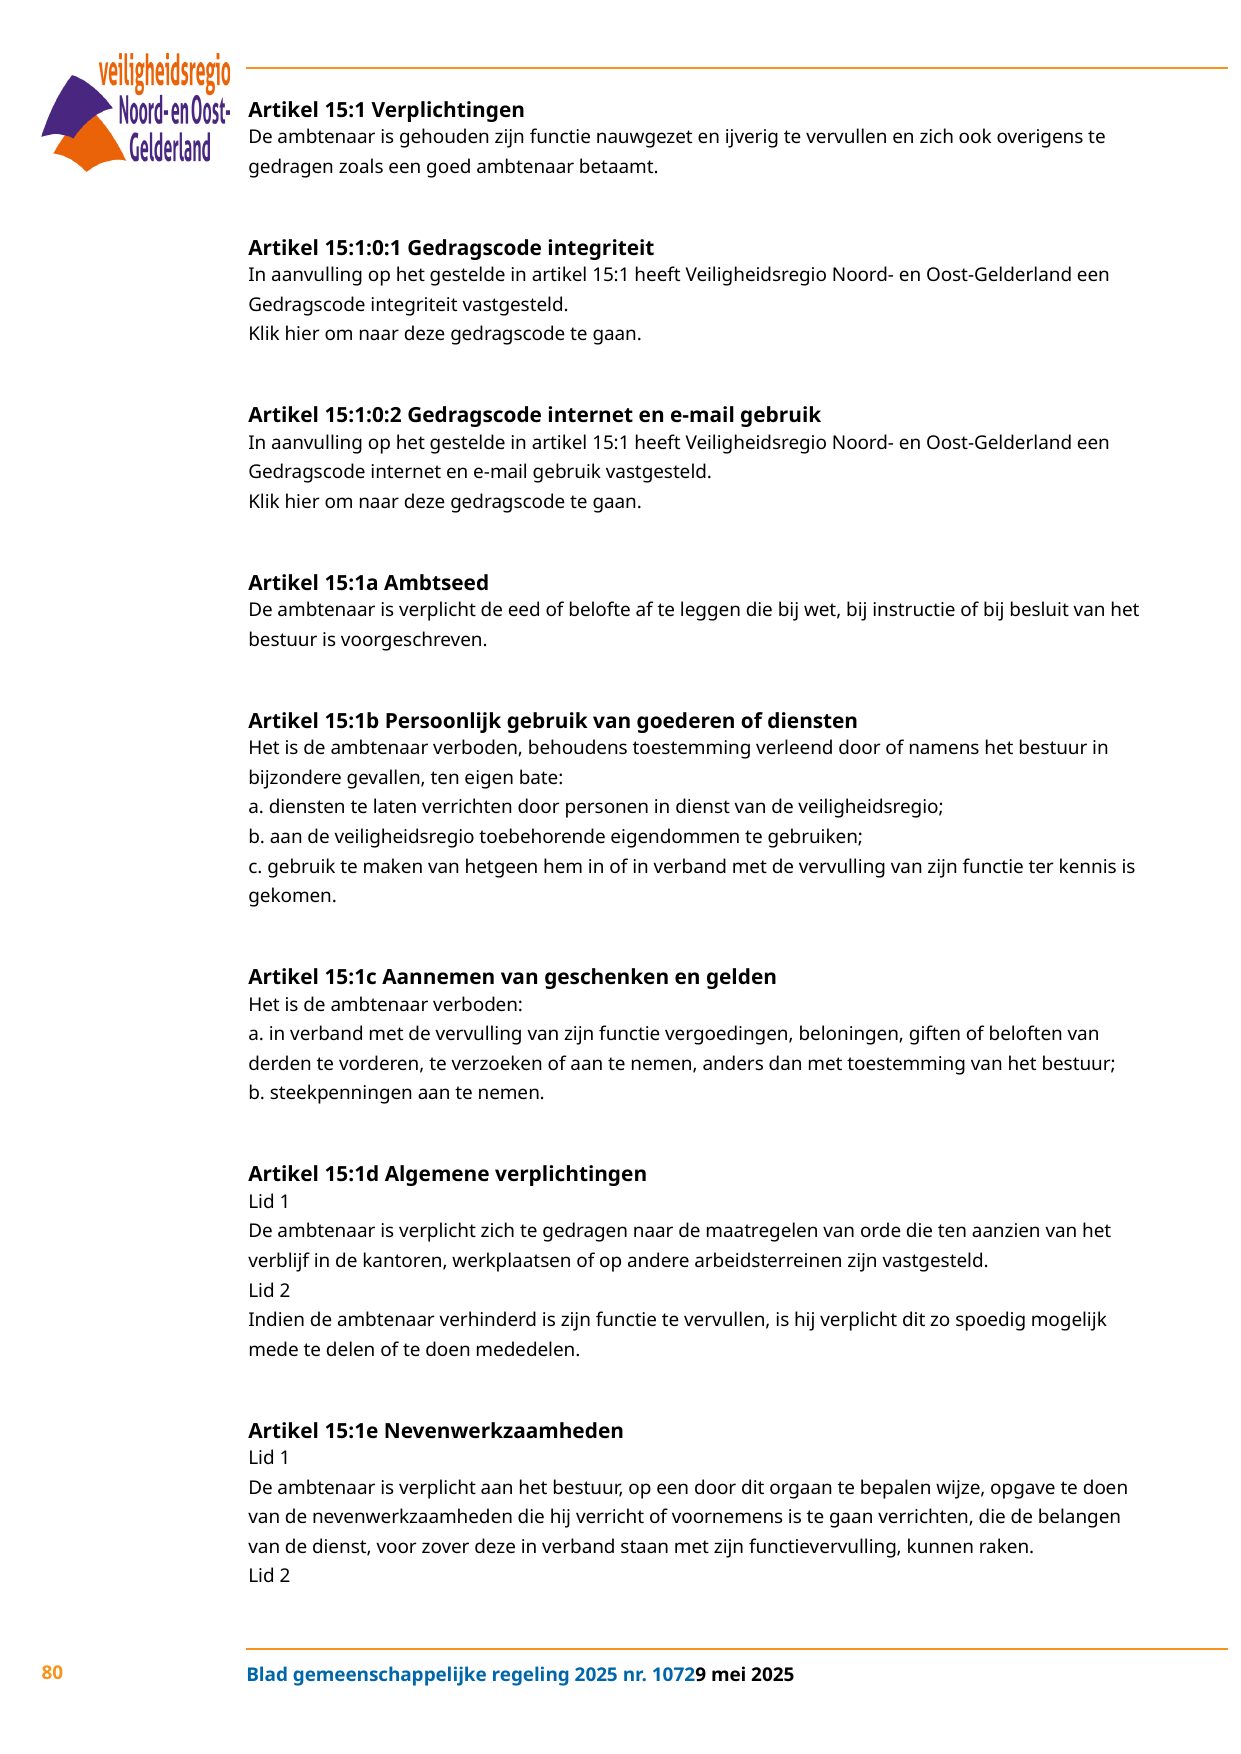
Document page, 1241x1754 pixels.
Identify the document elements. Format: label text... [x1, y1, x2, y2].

text Lid 2 [248, 1277, 1152, 1302]
text Artikel 15:1b Persoonlijk gebruik van goederen of diensten [248, 706, 1152, 734]
text Indien de ambtenaar verhinderd is zijn functie te vervullen, is hij verplicht dit zo spoedig mogelijk mede te delen of te doen mededelen. [248, 1306, 1152, 1362]
text a. diensten te laten verrichten door personen in dienst van de veiligheidsregio; [248, 794, 1152, 819]
text a. in verband met de vervulling van zijn functie vergoedingen, beloningen, giften of beloften van derden te vorderen, te verzoeken of aan te nemen, anders dan met toestemming van het bestuur; [248, 1020, 1152, 1076]
text Artikel 15:1 Verplichtingen [248, 95, 1152, 123]
text In aanvulling op het gestelde in artikel 15:1 heeft Veiligheidsregio Noord- en Oost-Gelderland een Gedragscode internet en e-mail gebruik vastgesteld. [248, 429, 1152, 484]
text Klik hier om naar deze gedragscode te gaan. [248, 320, 1152, 346]
text b. steekpenningen aan te nemen. [248, 1079, 1152, 1105]
text Artikel 15:1:0:2 Gedragscode internet en e-mail gebruik [248, 400, 1152, 429]
text De ambtenaar is gehouden zijn functie nauwgezet en ijverig te vervullen en zich ook overigens te gedragen zoals een goed ambtenaar betaamt. [248, 123, 1152, 178]
text Artikel 15:1a Ambtseed [248, 568, 1152, 596]
text Klik hier om naar deze gedragscode te gaan. [248, 488, 1152, 514]
text De ambtenaar is verplicht aan het bestuur, op een door dit orgaan te bepalen wijze, opgave te doen van de nevenwerkzaamheden die hij verricht of voornemens is te gaan verrichten, die de belangen van de dienst, voor zover deze in verband staan met zijn functievervulling, kunnen raken. [248, 1474, 1152, 1559]
text b. aan de veiligheidsregio toebehorende eigendommen te gebruiken; [248, 823, 1152, 849]
text In aanvulling op het gestelde in artikel 15:1 heeft Veiligheidsregio Noord- en Oost-Gelderland een Gedragscode integriteit vastgesteld. [248, 261, 1152, 317]
text Het is de ambtenaar verboden: [248, 991, 1152, 1017]
text Artikel 15:1d Algemene verplichtingen [248, 1159, 1152, 1188]
text Lid 1 [248, 1444, 1152, 1470]
text Artikel 15:1e Nevenwerkzaamheden [248, 1416, 1152, 1444]
text De ambtenaar is verplicht zich te gedragen naar de maatregelen van orde die ten aanzien van het verblijf in de kantoren, werkplaatsen of op andere arbeidsterreinen zijn vastgesteld. [248, 1218, 1152, 1273]
text c. gebruik te maken van hetgeen hem in of in verband met de vervulling van zijn functie ter kennis is gekomen. [248, 853, 1152, 908]
text Het is de ambtenaar verboden, behoudens toestemming verleend door of namens het bestuur in bijzondere gevallen, ten eigen bate: [248, 734, 1152, 790]
text Artikel 15:1:0:1 Gedragscode integriteit [248, 233, 1152, 261]
picture [41, 47, 231, 172]
text Lid 2 [248, 1563, 1152, 1588]
text De ambtenaar is verplicht de eed of belofte af te leggen die bij wet, bij instructie of bij besluit van het bestuur is voorgeschreven. [248, 596, 1152, 652]
text Lid 1 [248, 1188, 1152, 1214]
text Artikel 15:1c Aannemen van geschenken en gelden [248, 962, 1152, 991]
